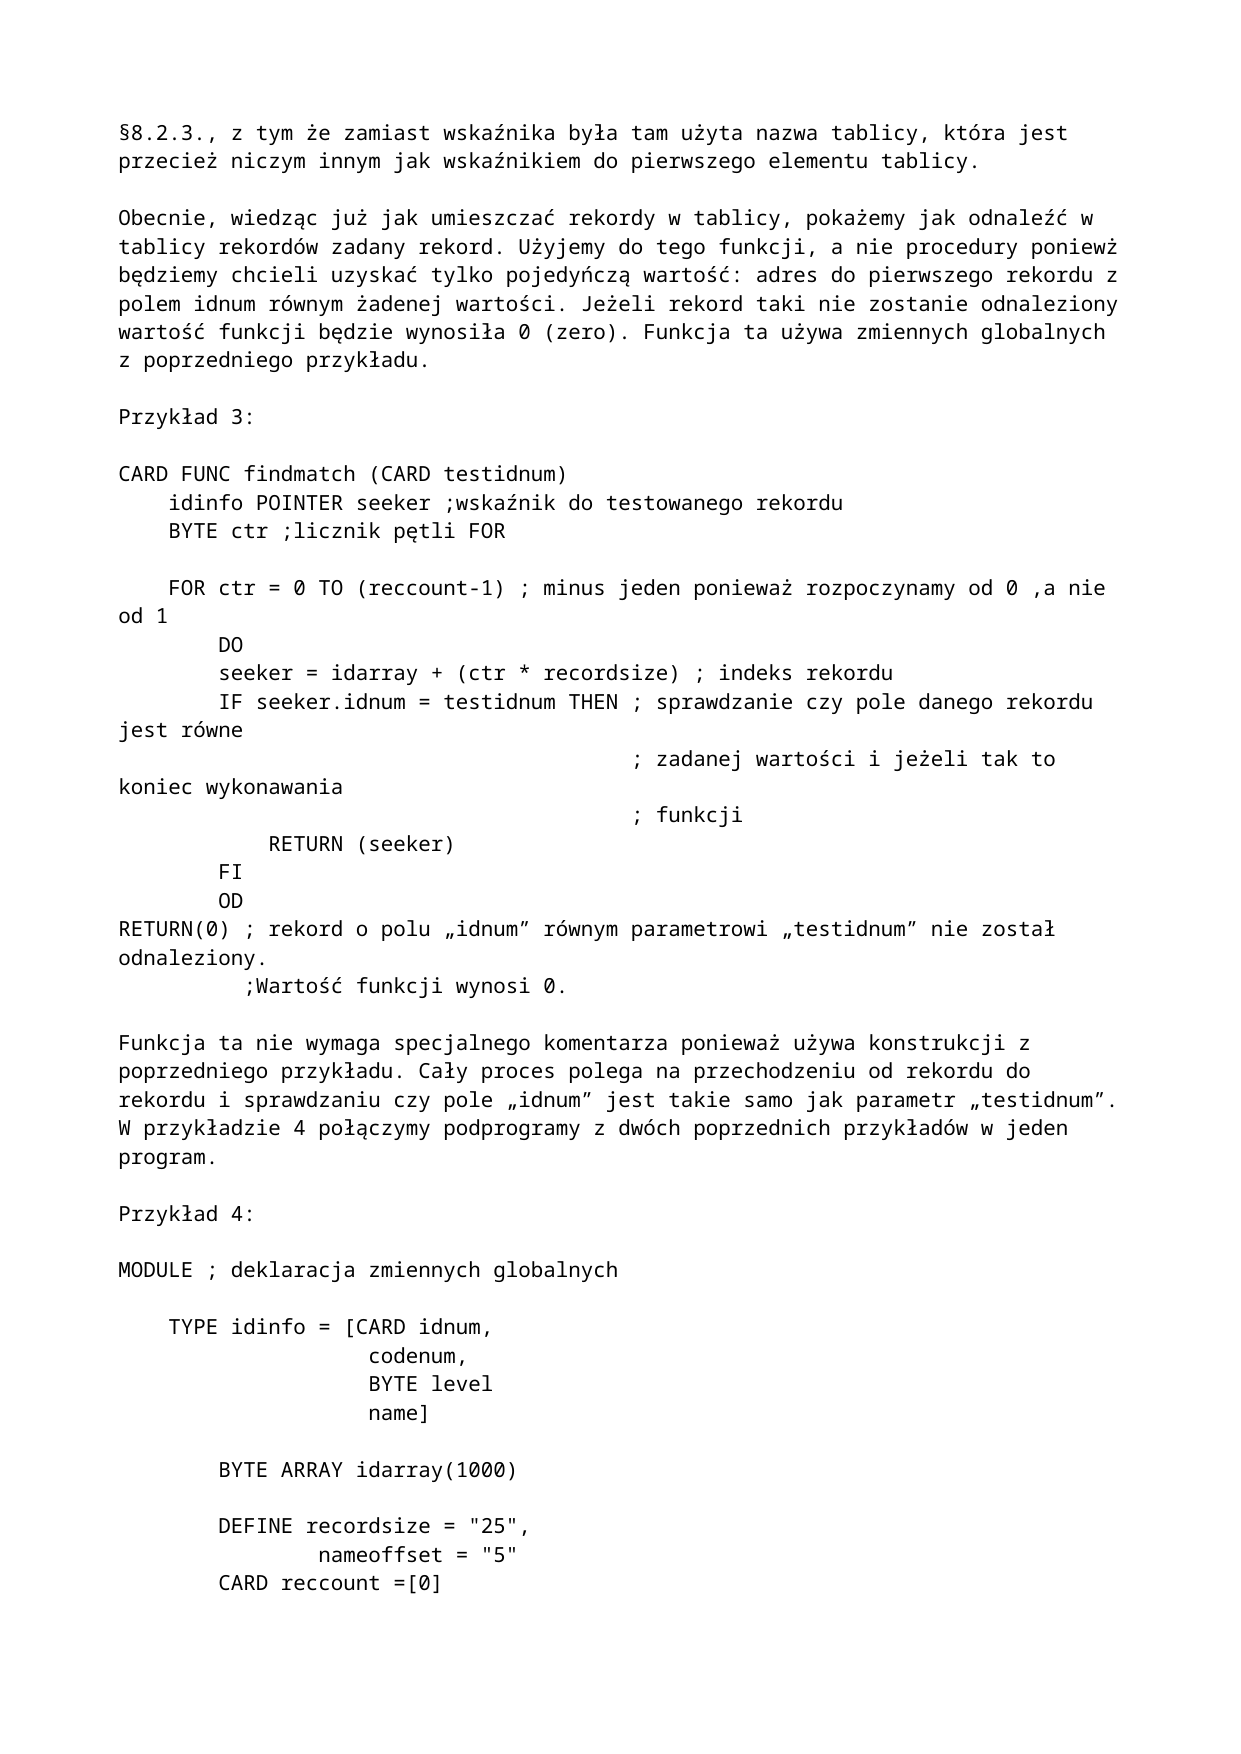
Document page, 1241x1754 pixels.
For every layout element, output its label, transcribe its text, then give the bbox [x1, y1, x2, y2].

text name] [118, 1398, 1122, 1426]
text codenum, [118, 1341, 1122, 1369]
text DO [118, 630, 1122, 658]
text FOR ctr = 0 TO (reccount-1) ; minus jeden ponieważ rozpoczynamy od 0 ,a nie od 1 [118, 573, 1122, 630]
text Przykład 4: [118, 1199, 1122, 1227]
text §8.2.3., z tym że zamiast wskaźnika była tam użyta nazwa tablicy, która jest przecież niczym innym jak wskaźnikiem do pierwszego elementu tablicy. [118, 118, 1122, 175]
text IF seeker.idnum = testidnum THEN ; sprawdzanie czy pole danego rekordu jest równe [118, 687, 1122, 744]
text CARD reccount =[0] [118, 1568, 1122, 1597]
text ; zadanej wartości i jeżeli tak to koniec wykonawania [118, 744, 1122, 801]
text BYTE level [118, 1369, 1122, 1398]
text TYPE idinfo = [CARD idnum, [118, 1312, 1122, 1341]
text DEFINE recordsize = "25", [118, 1512, 1122, 1540]
text OD [118, 886, 1122, 914]
text Obecnie, wiedząc już jak umieszczać rekordy w tablicy, pokażemy jak odnaleźć w tablicy rekordów zadany rekord. Użyjemy do tego funkcji, a nie procedury poniewż będziemy chcieli uzyskać tylko pojedyńczą wartość: adres do pierwszego rekordu z polem idnum równym żadenej wartości. Jeżeli rekord taki nie zostanie odnaleziony wartość funkcji będzie wynosiła 0 (zero). Funkcja ta używa zmiennych globalnych z poprzedniego przykładu. [118, 203, 1122, 374]
text nameoffset = "5" [118, 1540, 1122, 1568]
text CARD FUNC findmatch (CARD testidnum) [118, 459, 1122, 488]
text ;Wartość funkcji wynosi 0. [118, 971, 1122, 1000]
text seeker = idarray + (ctr * recordsize) ; indeks rekordu [118, 658, 1122, 687]
text Przykład 3: [118, 402, 1122, 431]
text RETURN (seeker) [118, 829, 1122, 857]
text ; funkcji [118, 801, 1122, 829]
text BYTE ctr ;licznik pętli FOR [118, 516, 1122, 545]
text BYTE ARRAY idarray(1000) [118, 1455, 1122, 1483]
text RETURN(0) ; rekord o polu „idnum” równym parametrowi „testidnum” nie został odnaleziony. [118, 914, 1122, 971]
text idinfo POINTER seeker ;wskaźnik do testowanego rekordu [118, 488, 1122, 516]
text FI [118, 857, 1122, 886]
text MODULE ; deklaracja zmiennych globalnych [118, 1256, 1122, 1284]
text Funkcja ta nie wymaga specjalnego komentarza ponieważ używa konstrukcji z poprzedniego przykładu. Cały proces polega na przechodzeniu od rekordu do rekordu i sprawdzaniu czy pole „idnum” jest takie samo jak parametr „testidnum”. W przykładzie 4 połączymy podprogramy z dwóch poprzednich przykładów w jeden program. [118, 1028, 1122, 1170]
